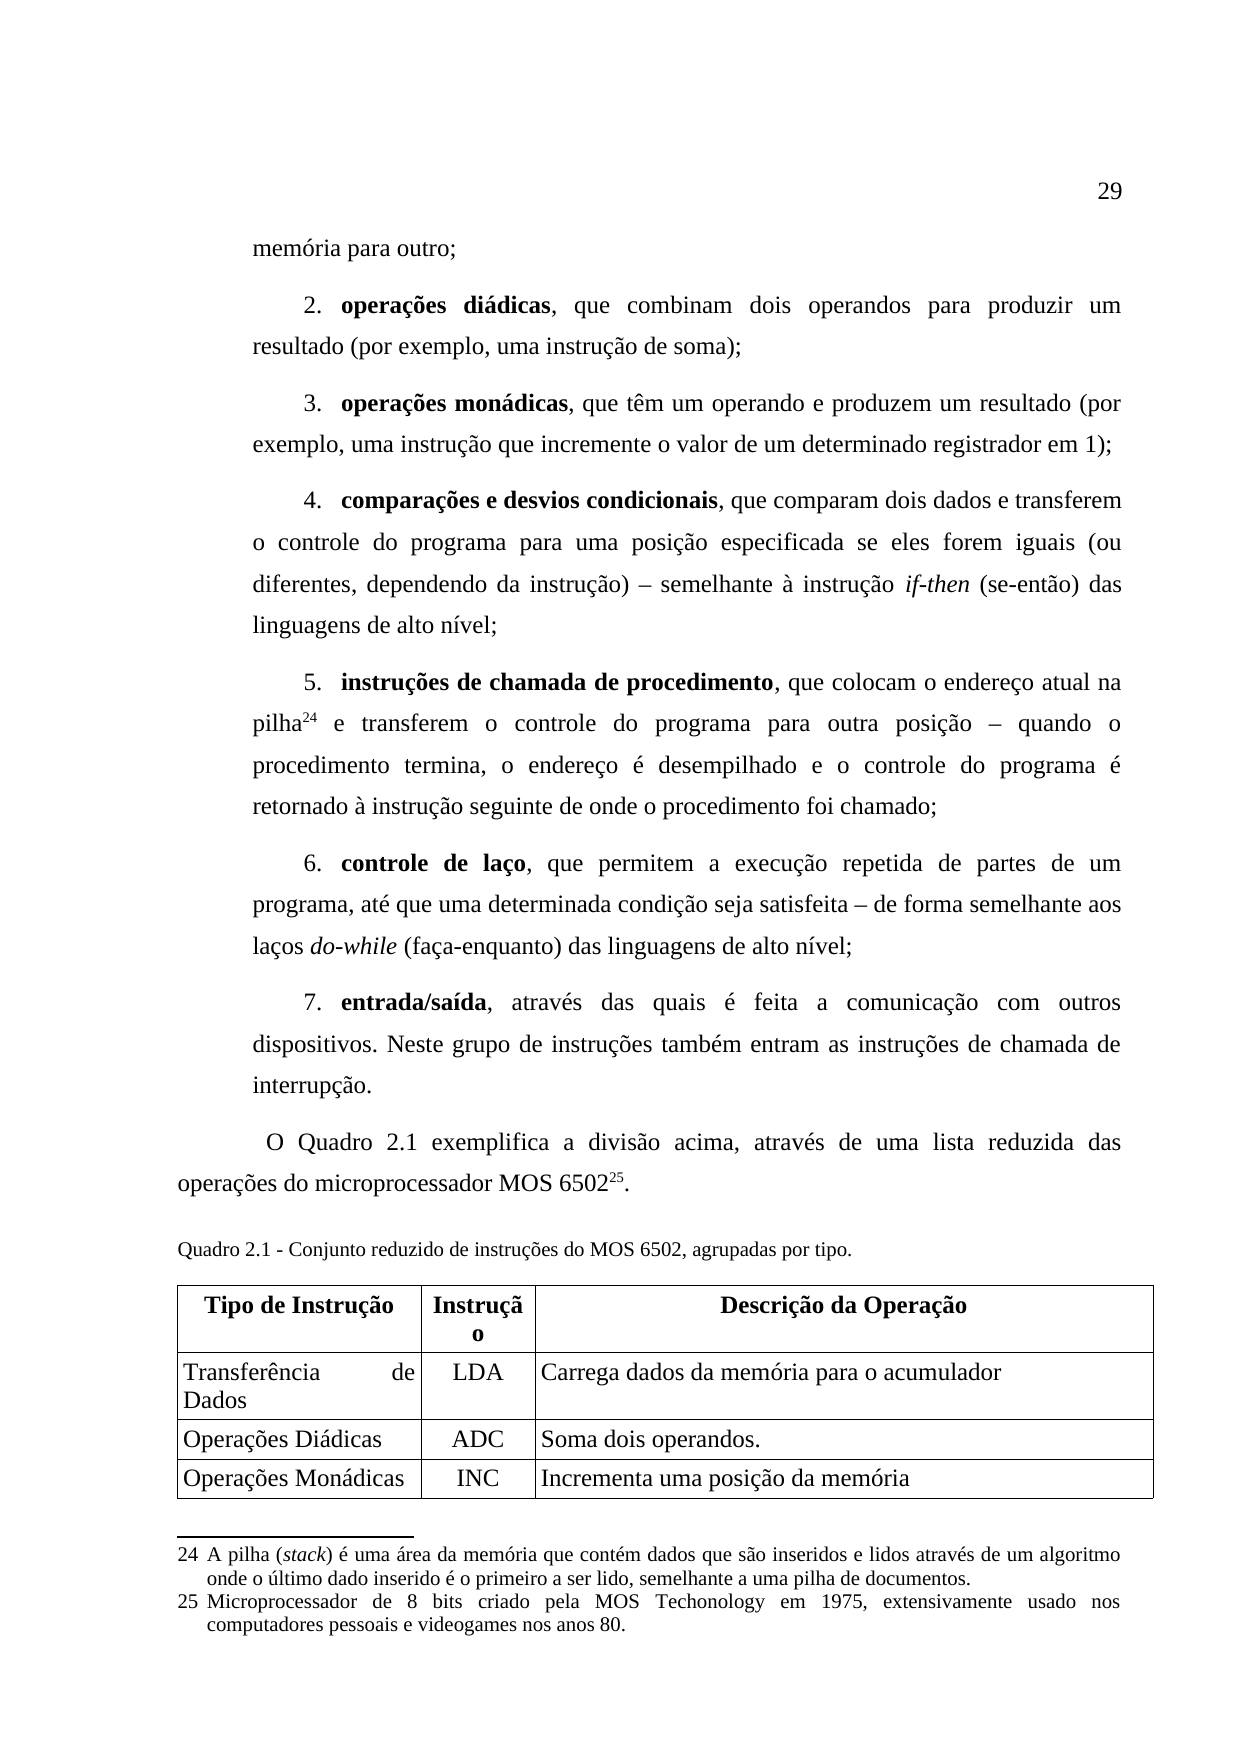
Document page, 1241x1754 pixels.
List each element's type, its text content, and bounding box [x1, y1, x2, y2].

list operações monádicas, que têm um operando e produzem um resultado (por exemplo, uma instrução que incremente o valor de um determinado registrador em 1); [215, 389, 1122, 458]
table_cell INC [422, 1460, 535, 1498]
table_cell Transferência de Dados [178, 1353, 421, 1419]
table_header Descrição da Operação [536, 1286, 1153, 1352]
text Quadro 2.1 - Conjunto reduzido de instruções do MOS 6502, agrupadas por tipo. [177, 1238, 1122, 1261]
list A pilha (stack) é uma área da memória que contém dados que são inseridos e lidos através de um algoritmo onde o último dado inserido é o primeiro a ser lido, semelhante a uma pilha de documentos. [177, 1543, 1122, 1589]
text O Quadro 2.1 exemplifica a divisão acima, através de uma lista reduzida das operações do microprocessador MOS 6502. [177, 1128, 1122, 1197]
list instruções de chamada de procedimento, que colocam o endereço atual na pilha e transferem o controle do programa para outra posição – quando o procedimento termina, o endereço é desempilhado e o controle do programa é retornado à instrução seguinte de onde o procedimento foi chamado; [215, 668, 1122, 820]
list comparações e desvios condicionais, que comparam dois dados e transferem o controle do programa para uma posição especificada se eles forem iguais (ou diferentes, dependendo da instrução) – semelhante à instrução if-then (se-então) das linguagens de alto nível; [215, 487, 1122, 639]
list operações diádicas, que combinam dois operandos para produzir um resultado (por exemplo, uma instrução de soma); [215, 291, 1122, 360]
list entrada/saída, através das quais é feita a comunicação com outros dispositivos. Neste grupo de instruções também entram as instruções de chamada de interrupção. [215, 988, 1122, 1099]
table_cell Soma dois operandos. [536, 1420, 1153, 1458]
table_cell Incrementa uma posição da memória [536, 1460, 1153, 1498]
table_cell LDA [422, 1353, 535, 1419]
list memória para outro; [215, 234, 1122, 262]
table_cell Carrega dados da memória para o acumulador [536, 1353, 1153, 1419]
table_header Instrução [422, 1286, 535, 1352]
table_cell Operações Monádicas [178, 1460, 421, 1498]
table_header Tipo de Instrução [178, 1286, 421, 1352]
table_cell Operações Diádicas [178, 1420, 421, 1458]
text Microprocessador de 8 bits criado pela MOS Techonology em 1975, extensivamente usado nos computadores pessoais e videogames nos anos 80. [177, 1589, 1122, 1636]
table_cell ADC [422, 1420, 535, 1458]
list controle de laço, que permitem a execução repetida de partes de um programa, até que uma determinada condição seja satisfeita – de forma semelhante aos laços do-while (faça-enquanto) das linguagens de alto nível; [215, 849, 1122, 959]
